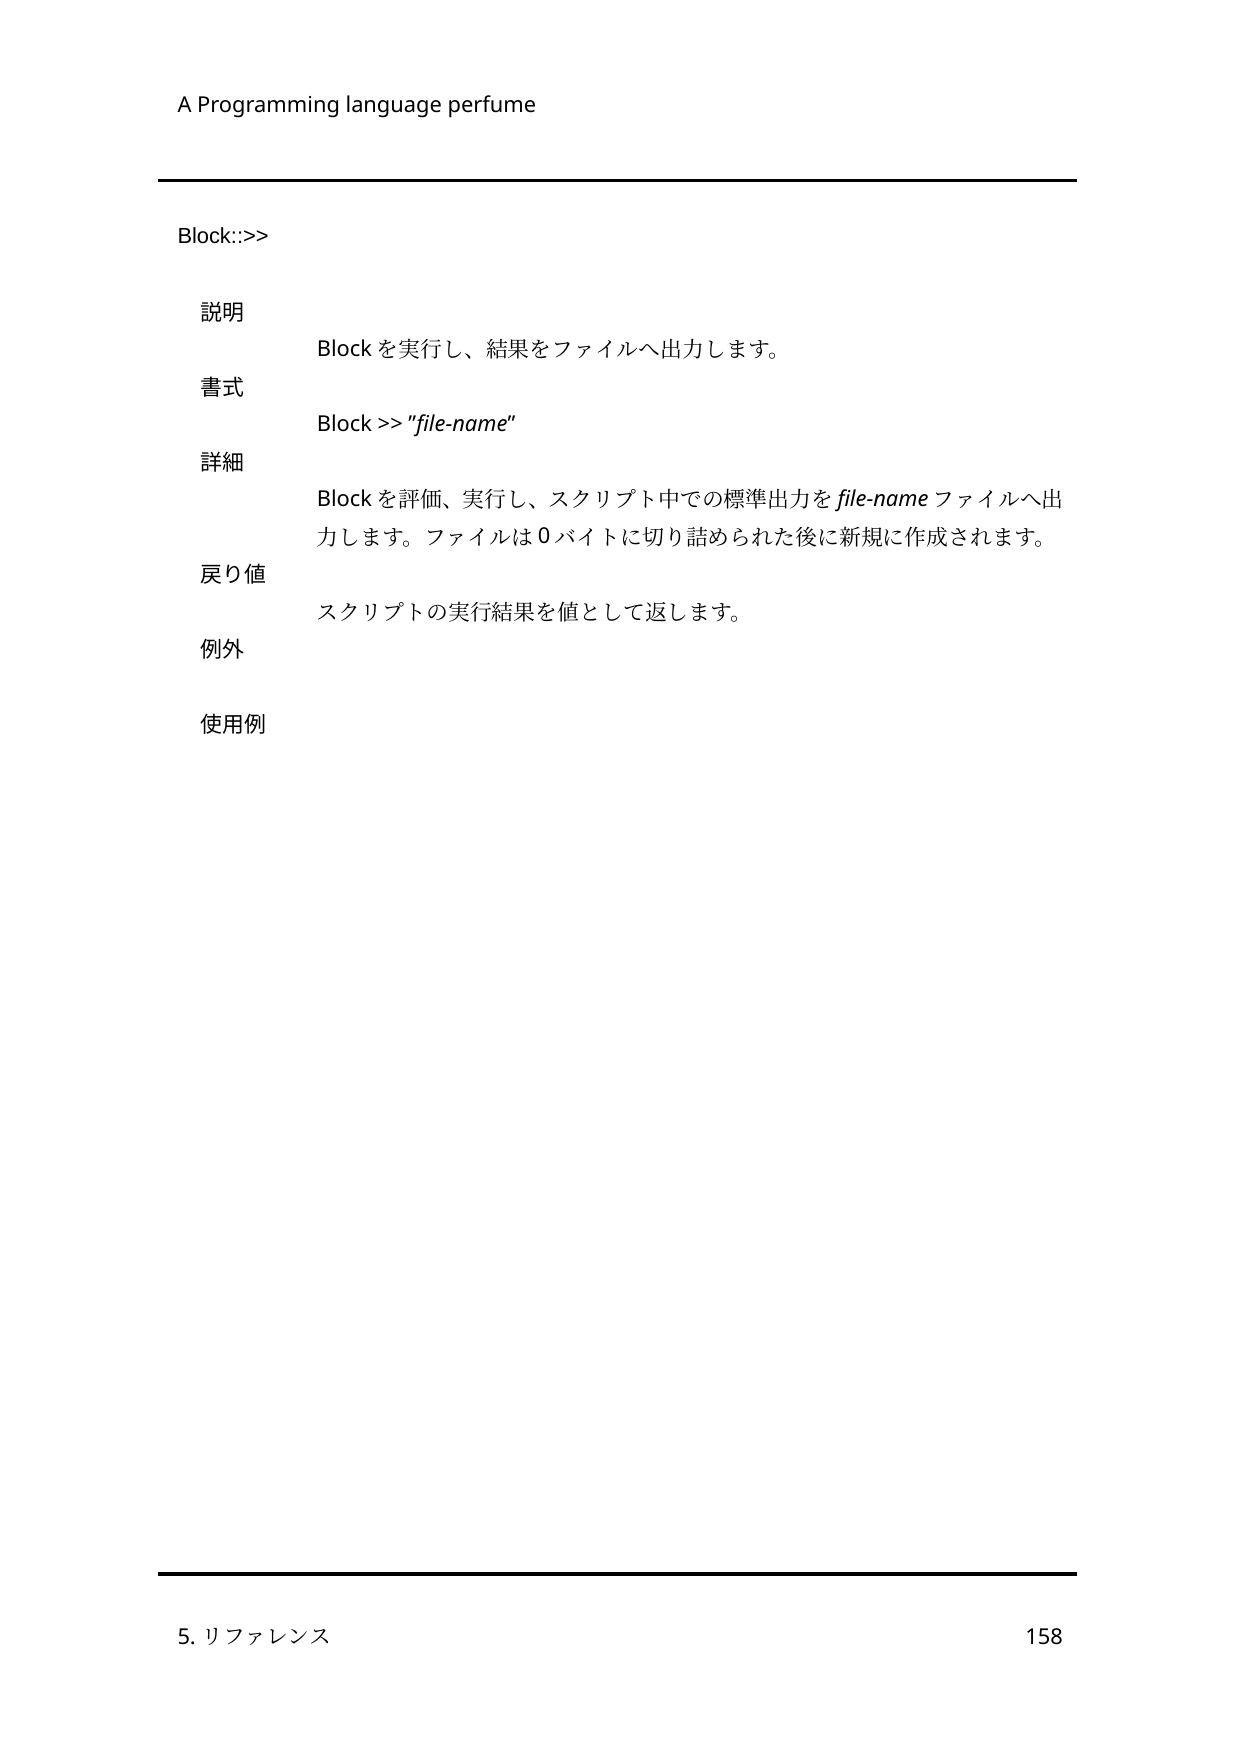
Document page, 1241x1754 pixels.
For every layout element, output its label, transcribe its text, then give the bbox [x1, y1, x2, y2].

table_cell 例外 [200, 629, 317, 704]
subtitle Block::>> [177, 217, 1063, 254]
table_header Blockを実行し、結果をファイルへ出力します。 [317, 292, 1063, 367]
table_cell Blockを評価、実行し、スクリプト中での標準出力をfile-nameファイルへ出力します。ファイルは0バイトに切り詰められた後に新規に作成されます。 [317, 442, 1063, 554]
table_cell 書式 [200, 367, 317, 442]
table_cell [317, 629, 1063, 704]
table_cell Block >> ”file-name” [317, 367, 1063, 442]
table_cell 戻り値 [200, 554, 317, 629]
table_cell 詳細 [200, 442, 317, 554]
table_cell 使用例 [200, 704, 317, 779]
table_cell スクリプトの実行結果を値として返します。 [317, 554, 1063, 629]
table_cell [317, 704, 1063, 779]
table_header 説明 [200, 292, 317, 367]
